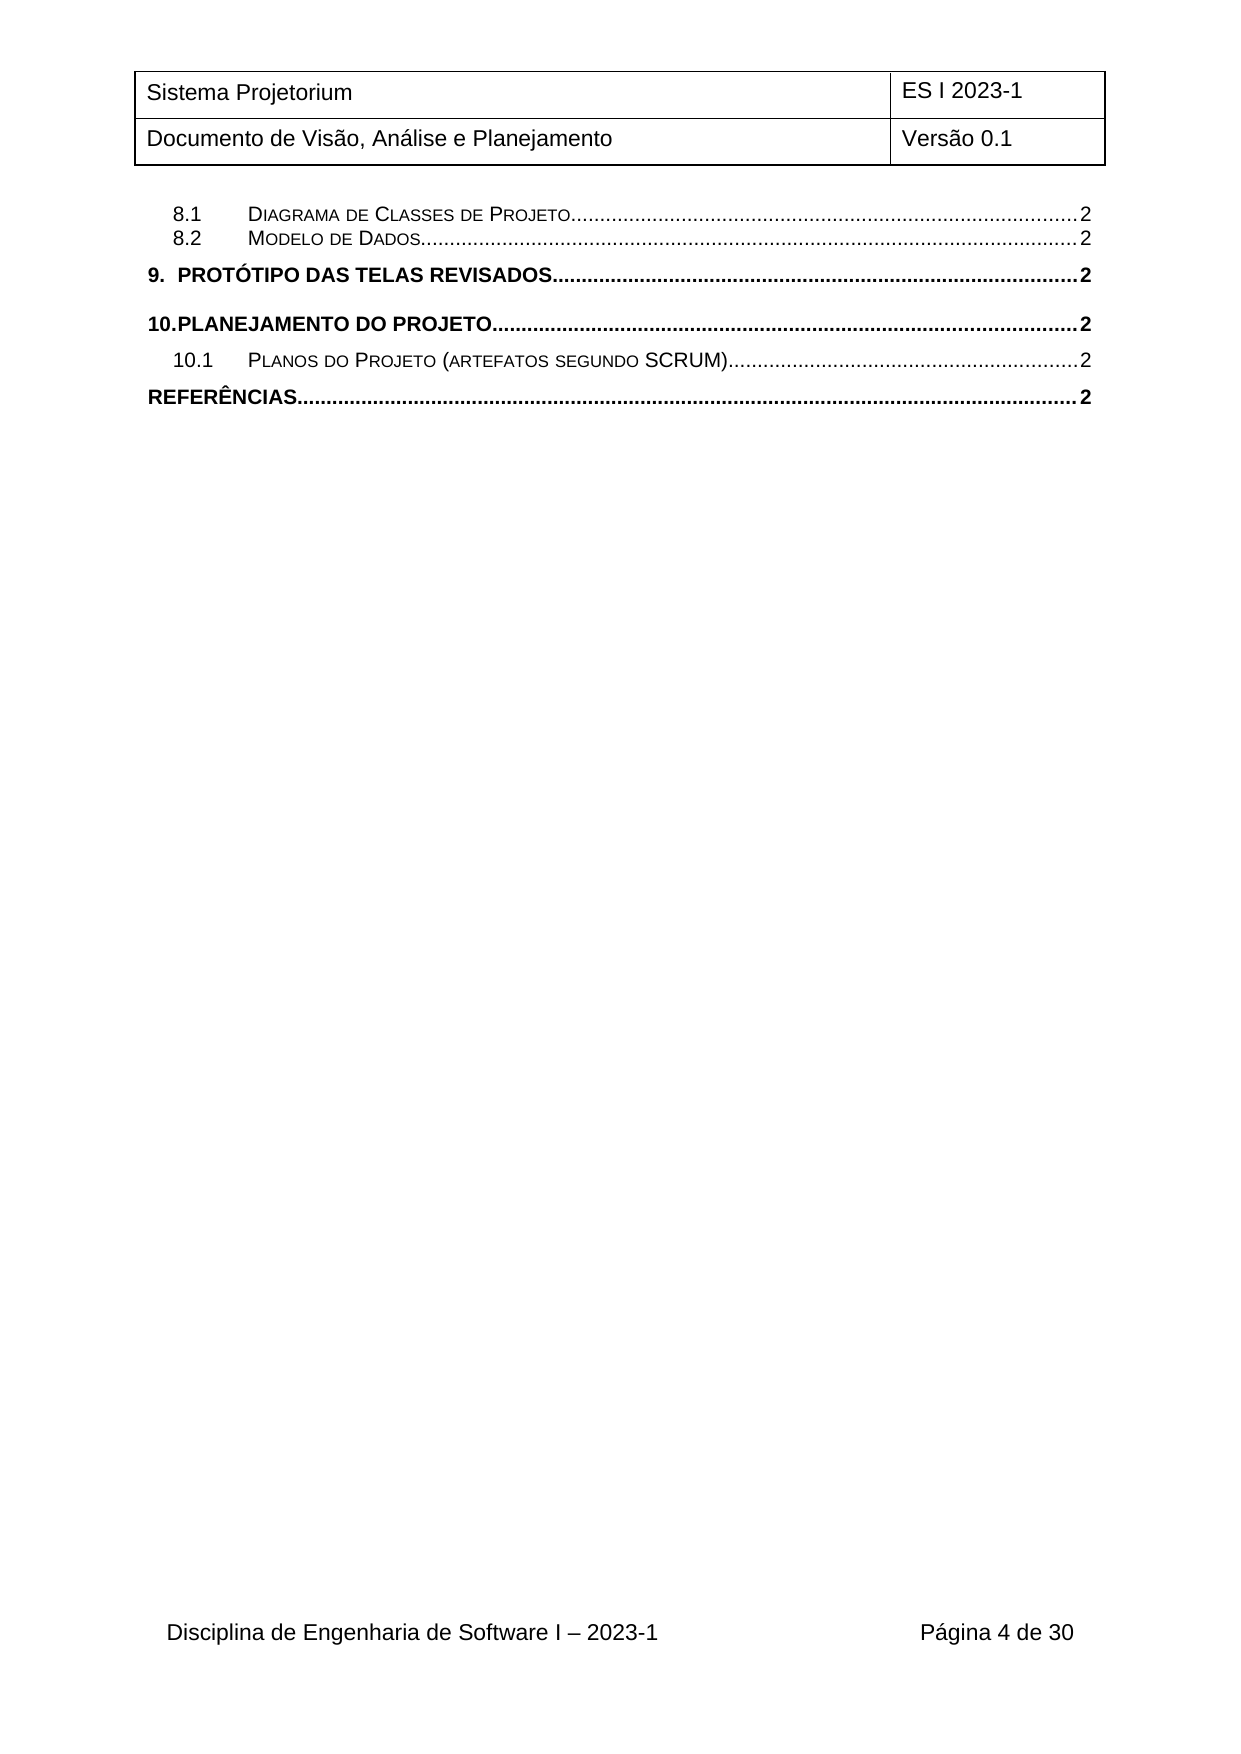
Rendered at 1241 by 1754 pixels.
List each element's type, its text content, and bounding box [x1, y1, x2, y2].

text 9. Protótipo das Telas Revisados 2 [148, 263, 1092, 287]
text Referências 2 [148, 384, 1092, 408]
text 10. Planejamento do Projeto 2 [148, 312, 1092, 336]
text 8.2 Modelo de Dados 2 [173, 226, 1092, 250]
text 10.1 Planos do Projeto (artefatos segundo SCRUM) 2 [173, 348, 1092, 372]
text 8.1 Diagrama de Classes de Projeto 2 [173, 202, 1092, 226]
